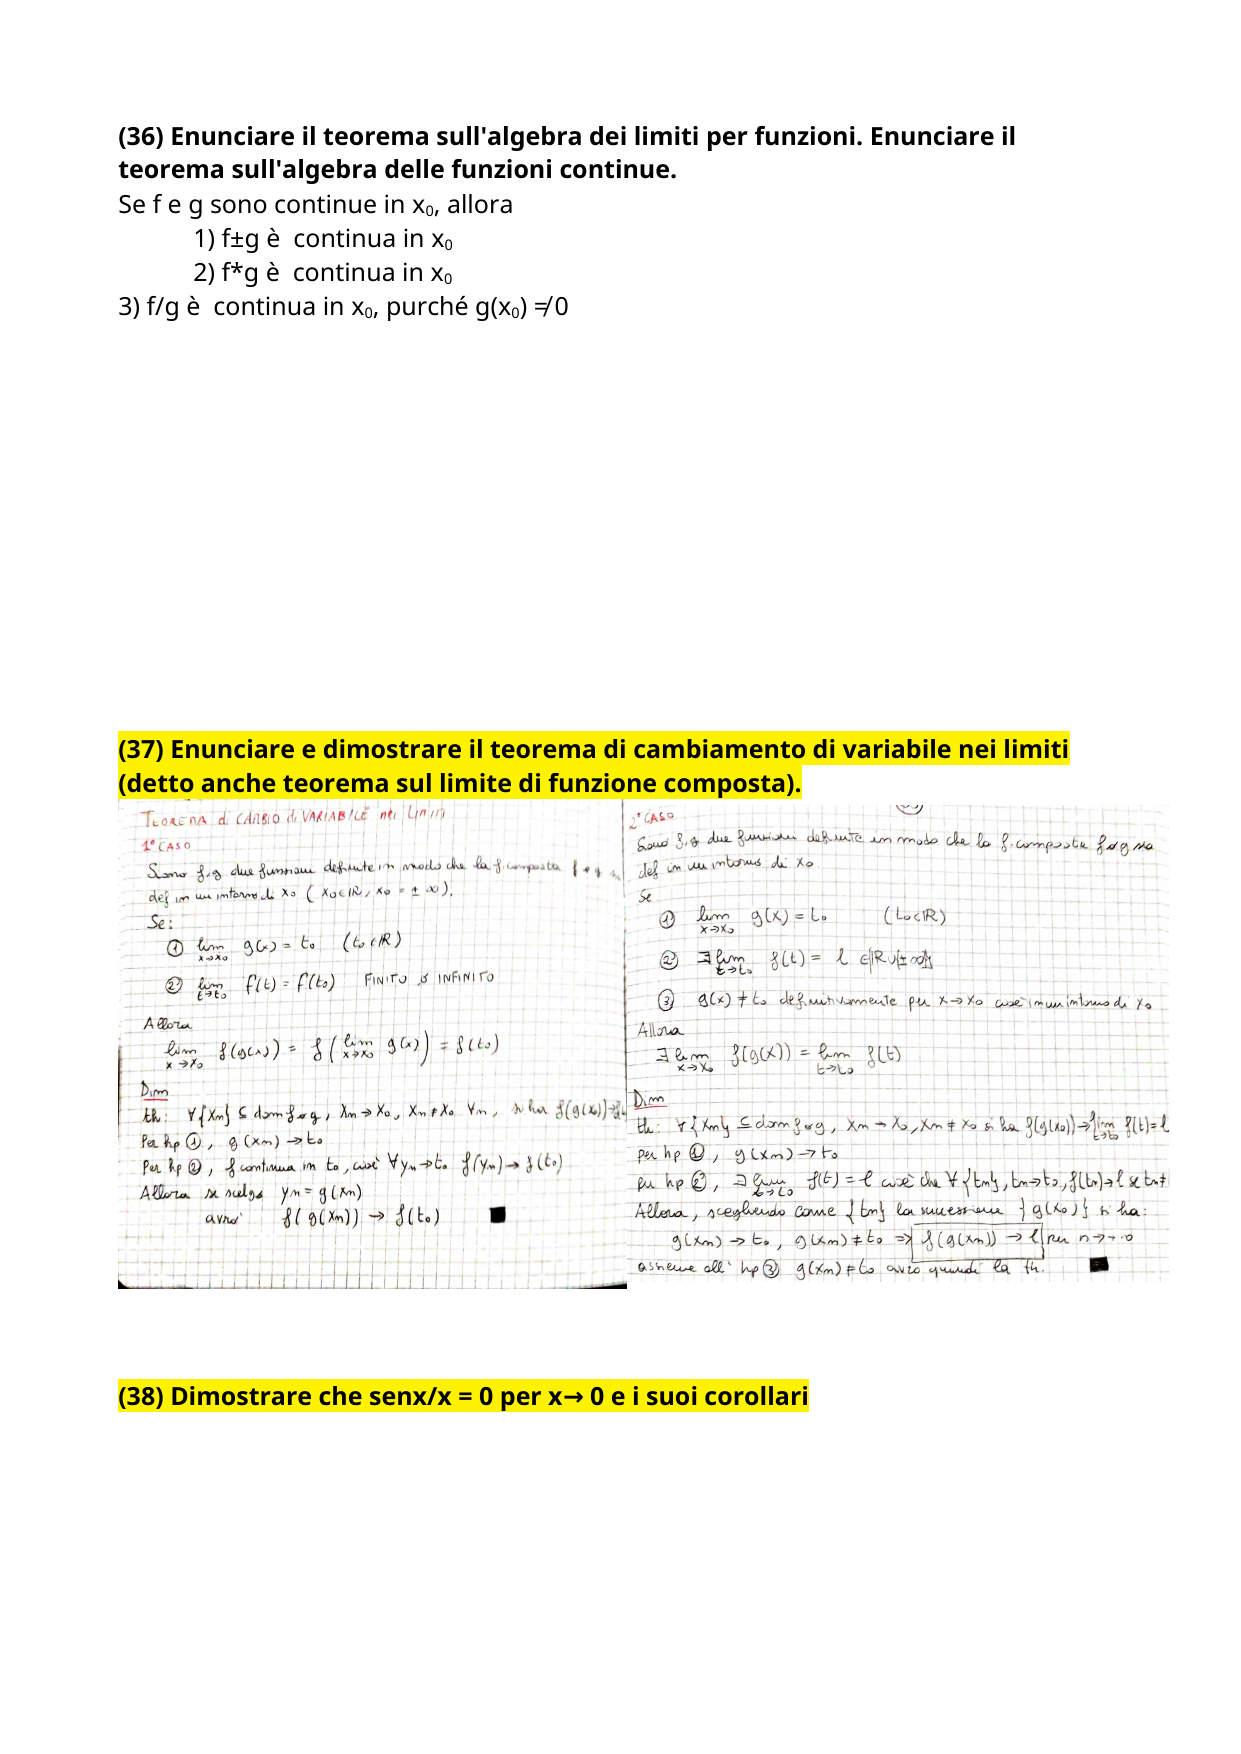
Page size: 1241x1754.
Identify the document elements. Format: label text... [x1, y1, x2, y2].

picture [118, 799, 1170, 1289]
text 3) f/g è continua in x0, purché g(x0) ≠ 0 [118, 288, 1122, 322]
text 1) f±g è continua in x0 [118, 220, 1122, 254]
text 2) f*g è continua in x0 [118, 254, 1122, 288]
text Se f e g sono continue in x0, allora [118, 186, 1122, 220]
text (37) Enunciare e dimostrare il teorema di cambiamento di variabile nei limiti (detto anche teorema sul limite di funzione composta). [118, 731, 1122, 799]
text (36) Enunciare il teorema sull'algebra dei limiti per funzioni. Enunciare il teorema sull'algebra delle funzioni continue. [118, 118, 1122, 186]
text (38) Dimostrare che senx/x = 0 per x→ 0 e i suoi corollari [118, 1378, 1122, 1412]
